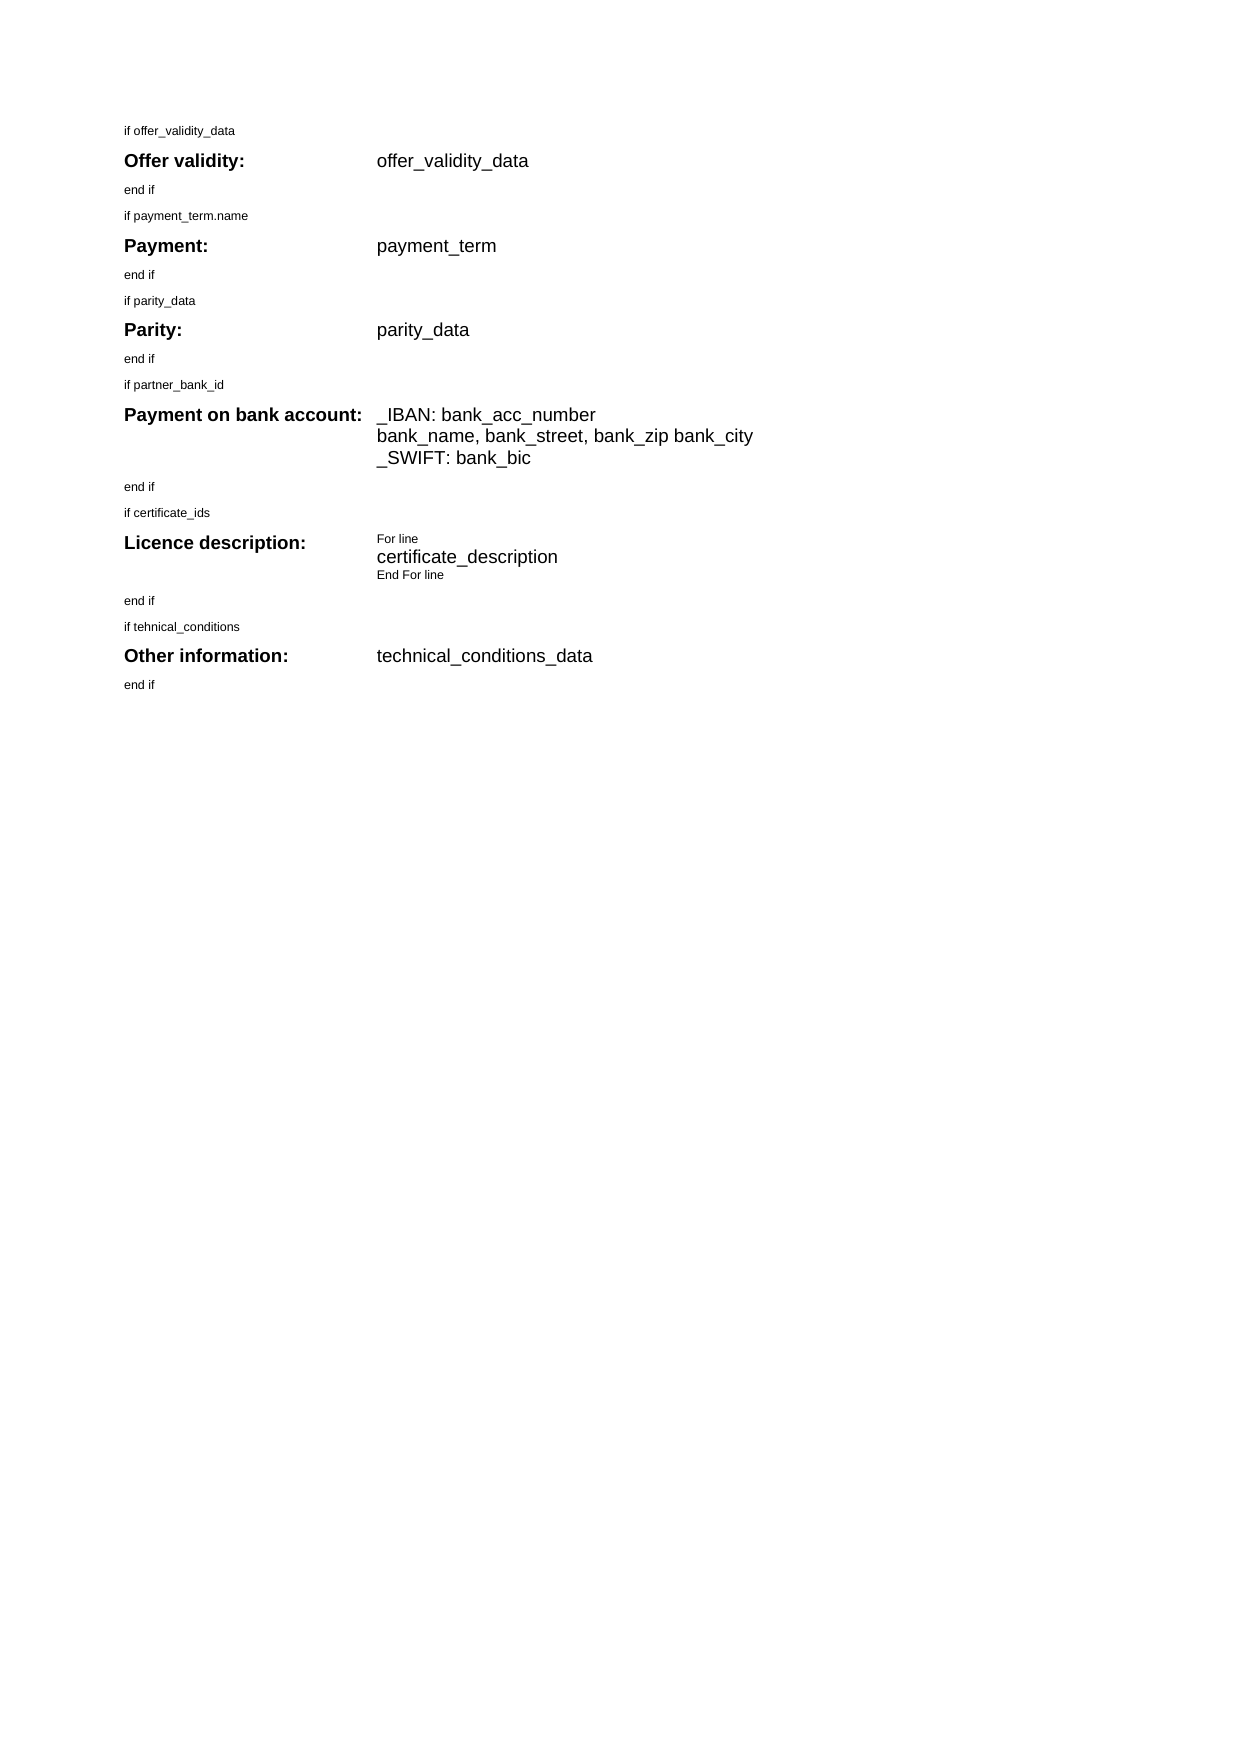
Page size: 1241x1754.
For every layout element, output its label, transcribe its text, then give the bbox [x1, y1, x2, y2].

table_cell end if [118, 262, 1122, 287]
table_cell technical_conditions_data [371, 639, 1122, 672]
table_cell offer_validity_data [371, 144, 1122, 177]
table_header if partner_bank_id [118, 372, 1122, 398]
table_cell Offer validity: [118, 144, 371, 177]
table_cell if tehnical_conditions [118, 614, 1122, 639]
table_cell if parity_data [118, 288, 1122, 313]
table_cell end if [118, 672, 1122, 698]
table_cell Other information: [118, 639, 371, 672]
table_cell Licence description: [118, 526, 371, 588]
table_cell end if [118, 177, 1122, 203]
table_cell end if [118, 346, 1122, 372]
table_cell if payment_term.name [118, 203, 1122, 229]
table_cell payment_term [371, 229, 1122, 262]
table_cell Payment on bank account: [118, 398, 371, 474]
table_cell Payment: [118, 229, 371, 262]
table_cell parity_data [371, 313, 1122, 346]
table_cell For line certificate_description End For line [371, 526, 1122, 588]
table_cell end if [118, 588, 1122, 613]
table_header if offer_validity_data [118, 118, 1122, 144]
table_cell end if [118, 474, 1122, 500]
table_header if certificate_ids [118, 500, 1122, 526]
table_cell Parity: [118, 313, 371, 346]
table_cell _IBAN: bank_acc_number bank_name, bank_street, bank_zip bank_city _SWIFT: bank_bic [371, 398, 1122, 474]
